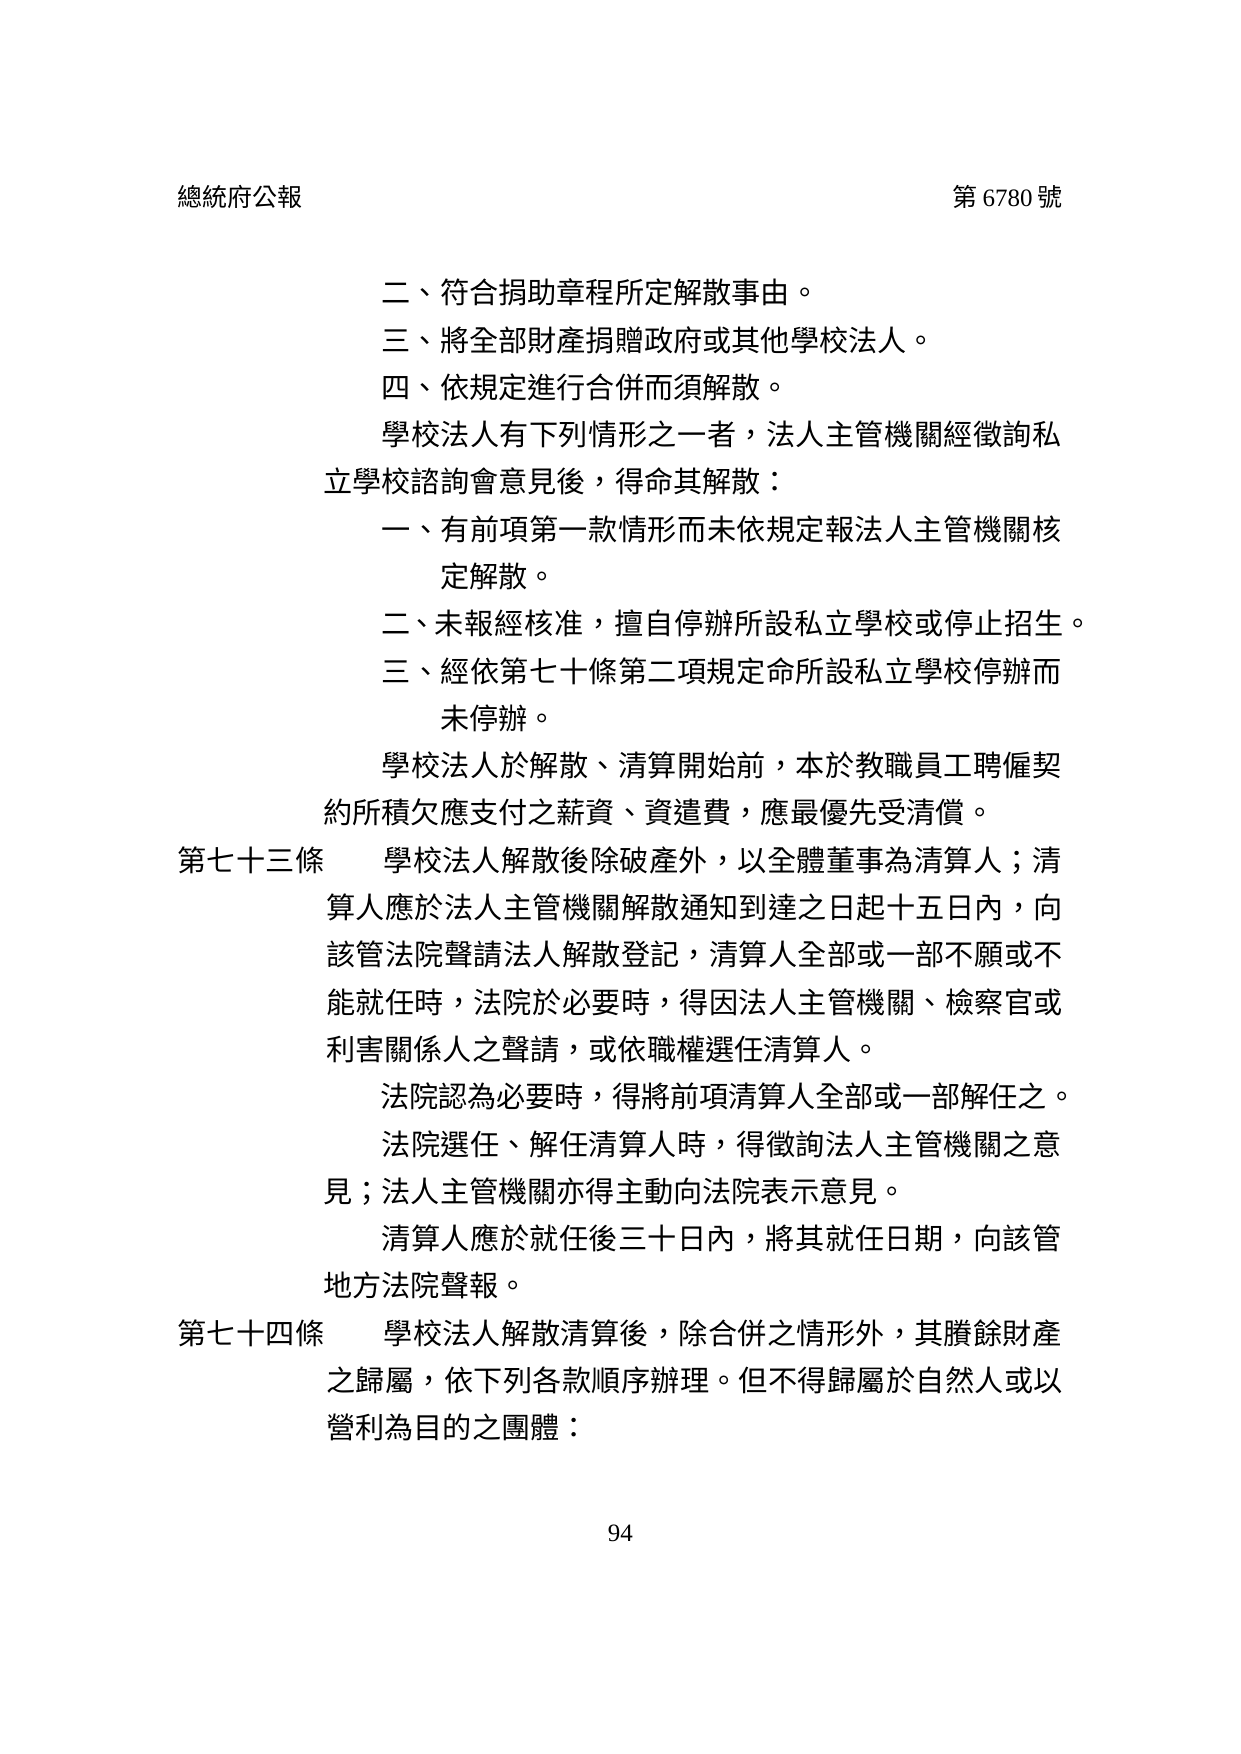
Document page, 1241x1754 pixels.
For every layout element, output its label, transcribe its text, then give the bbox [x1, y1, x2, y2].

text 四、依規定進行合併而須解散。 [381, 360, 1063, 408]
text 第七十四條 學校法人解散清算後，除合併之情形外，其賸餘財產之歸屬，依下列各款順序辦理。但不得歸屬於自然人或以營利為目的之團體： [177, 1306, 1063, 1448]
text 三、將全部財產捐贈政府或其他學校法人。 [381, 313, 1063, 360]
text 學校法人於解散、清算開始前，本於教職員工聘僱契約所積欠應支付之薪資、資遣費，應最優先受清償。 [323, 739, 1063, 833]
text 第七十三條 學校法人解散後除破產外，以全體董事為清算人；清算人應於法人主管機關解散通知到達之日起十五日內，向該管法院聲請法人解散登記，清算人全部或一部不願或不能就任時，法院於必要時，得因法人主管機關、檢察官或利害關係人之聲請，或依職權選任清算人。 [177, 833, 1063, 1070]
text 一、有前項第一款情形而未依規定報法人主管機關核定解散。 [381, 502, 1063, 597]
text 三、經依第七十條第二項規定命所設私立學校停辦而未停辦。 [381, 644, 1063, 739]
text 法院選任、解任清算人時，得徵詢法人主管機關之意見；法人主管機關亦得主動向法院表示意見。 [323, 1117, 1063, 1212]
text 清算人應於就任後三十日內，將其就任日期，向該管地方法院聲報。 [323, 1212, 1063, 1306]
text 法院認為必要時，得將前項清算人全部或一部解任之。 [323, 1070, 1063, 1117]
text 學校法人有下列情形之一者，法人主管機關經徵詢私立學校諮詢會意見後，得命其解散： [323, 408, 1063, 502]
text 二、未報經核准，擅自停辦所設私立學校或停止招生。 [381, 597, 1063, 644]
text 二、符合捐助章程所定解散事由。 [381, 266, 1063, 313]
